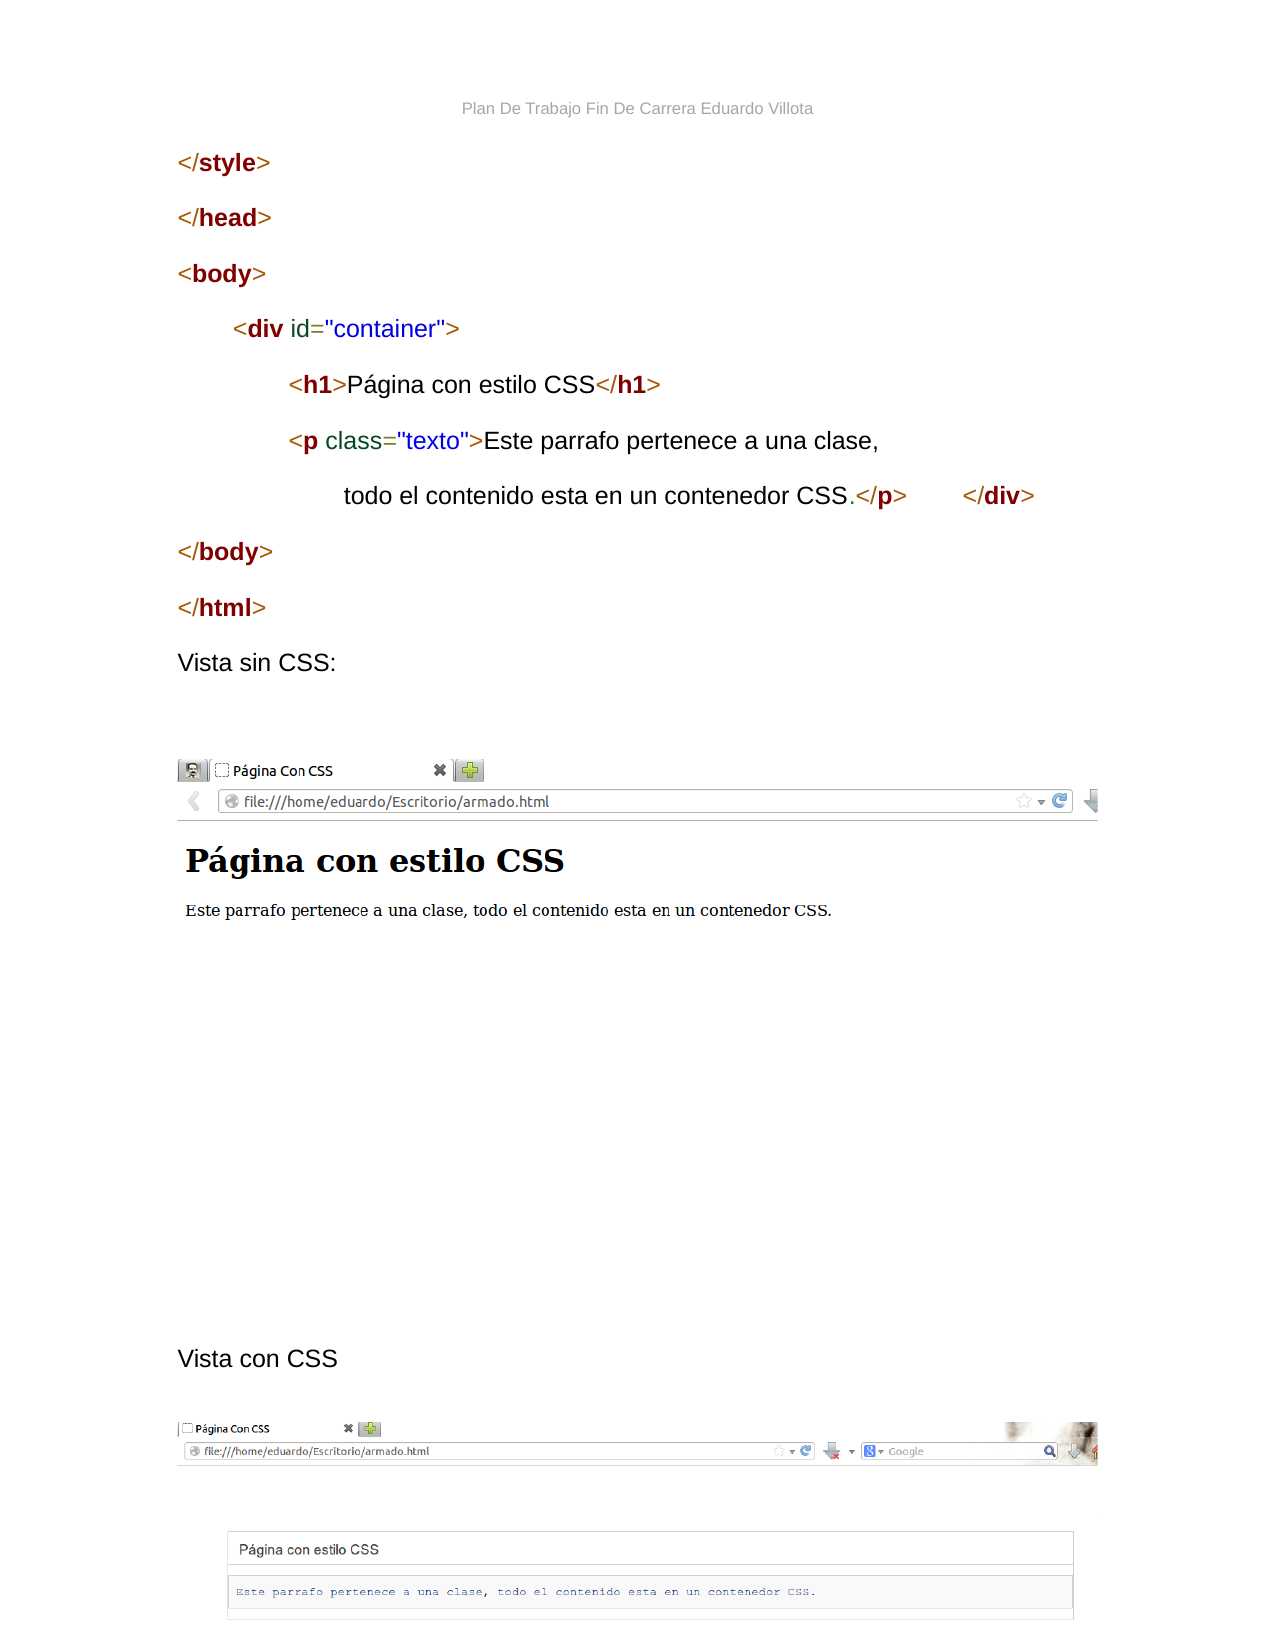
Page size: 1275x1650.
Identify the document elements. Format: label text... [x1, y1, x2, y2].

text </body> [177, 537, 1098, 566]
picture [177, 1422, 1098, 1649]
text todo el contenido esta en un contenedor CSS.</p> </div> [177, 481, 1098, 510]
text </style> [177, 148, 1098, 176]
text Vista sin CSS: [177, 648, 1098, 677]
text <body> [177, 259, 1098, 288]
text <p class="texto">Este parrafo pertenece a una clase, [177, 426, 1098, 454]
text Vista con CSS [177, 1344, 1098, 1373]
picture [177, 759, 1098, 1052]
text </html> [177, 593, 1098, 621]
text <div id="container"> [177, 314, 1098, 343]
text <h1>Página con estilo CSS</h1> [177, 370, 1098, 399]
text </head> [177, 203, 1098, 232]
